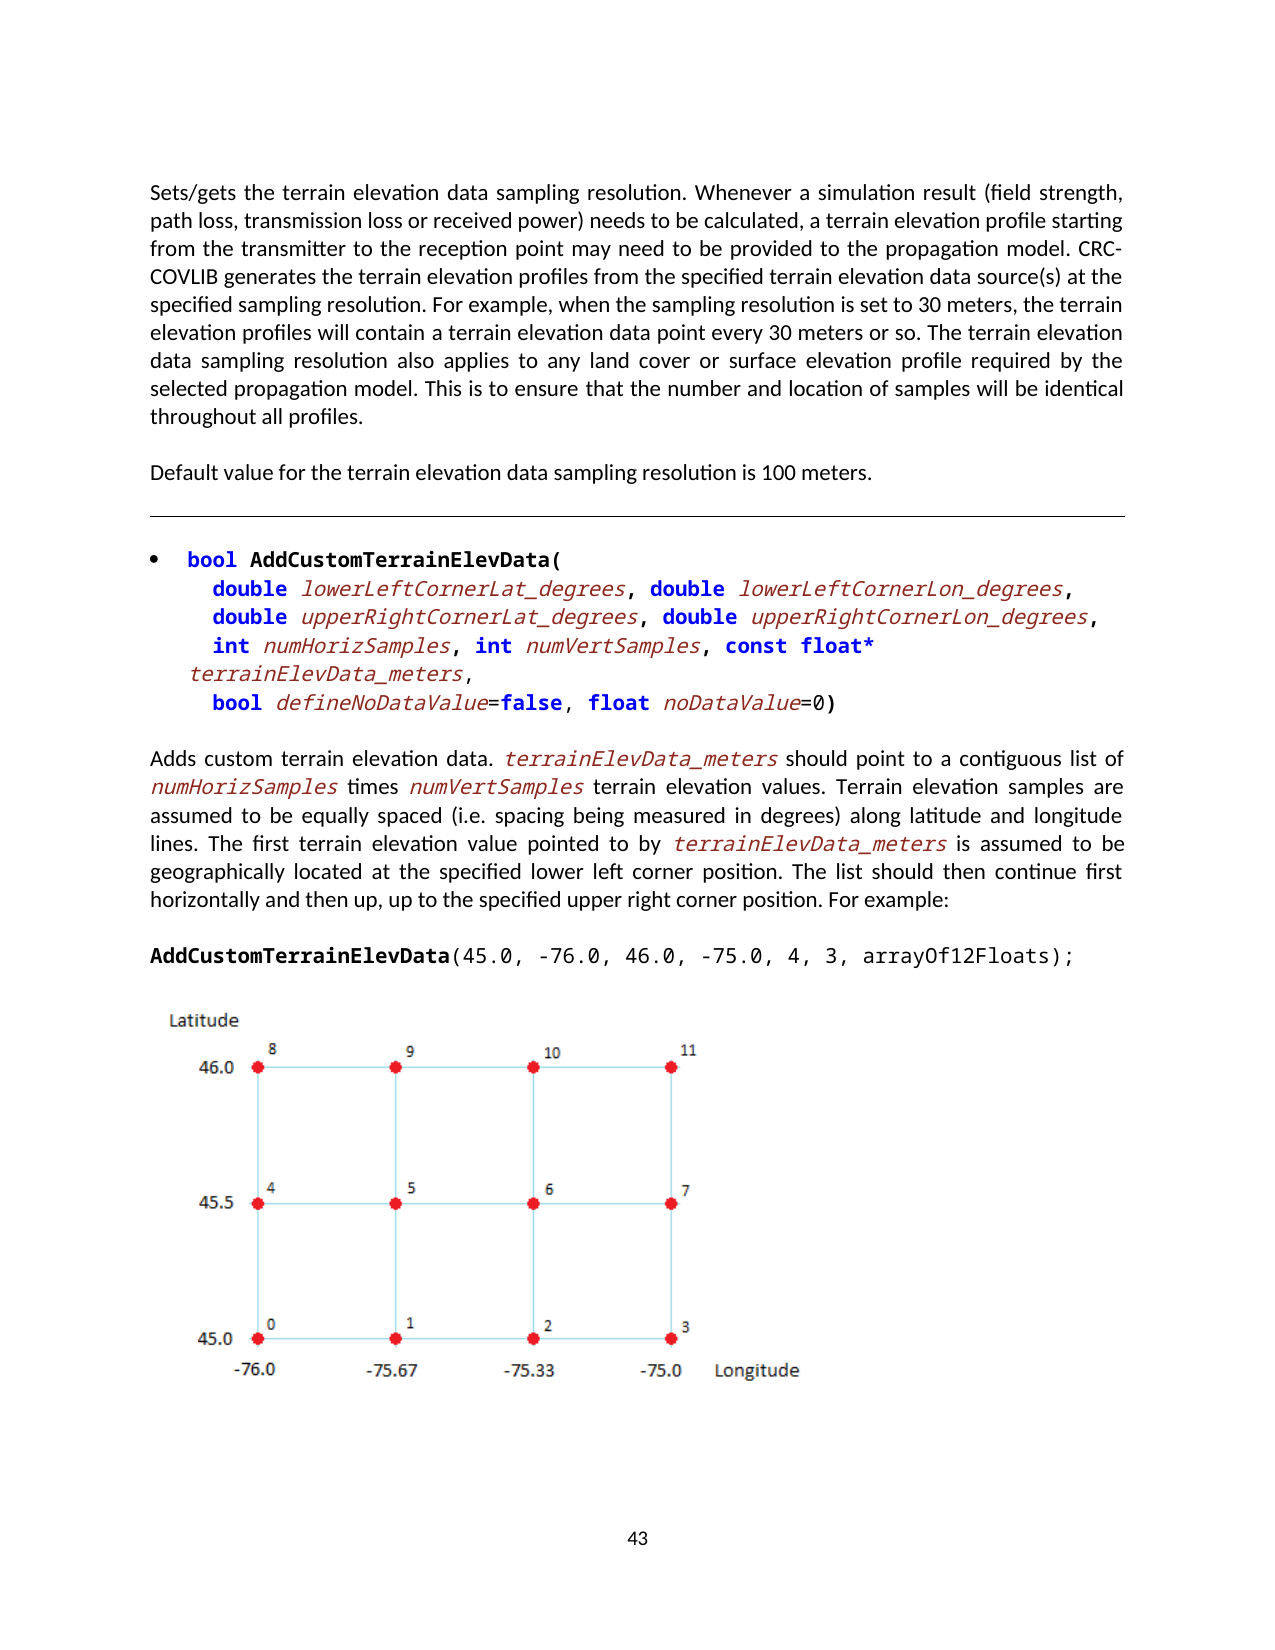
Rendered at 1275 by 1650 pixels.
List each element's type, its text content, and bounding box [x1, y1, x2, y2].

text Sets/gets the terrain elevation data sampling resolution. Whenever a simulation result (field strength, path loss, transmission loss or received power) needs to be calculated, a terrain elevation profile starting from the transmitter to the reception point may need to be provided to the propagation model. CRC-COVLIB generates the terrain elevation profiles from the specified terrain elevation data source(s) at the specified sampling resolution. For example, when the sampling resolution is set to 30 meters, the terrain elevation profiles will contain a terrain elevation data point every 30 meters or so. The terrain elevation data sampling resolution also applies to any land cover or surface elevation profile required by the selected propagation model. This is to ensure that the number and location of samples will be identical throughout all profiles. [150, 178, 1125, 430]
text Adds custom terrain elevation data. terrainElevData_meters should point to a contiguous list of numHorizSamples times numVertSamples terrain elevation values. Terrain elevation samples are assumed to be equally spaced (i.e. spacing being measured in degrees) along latitude and longitude lines. The first terrain elevation value pointed to by terrainElevData_meters is assumed to be geographically located at the specified lower left corner position. The list should then continue first horizontally and then up, up to the specified upper right corner position. For example: [150, 744, 1125, 913]
picture [150, 991, 836, 1425]
text AddCustomTerrainElevData(45.0, -76.0, 46.0, -75.0, 4, 3, arrayOf12Floats); [150, 941, 1125, 970]
list bool AddCustomTerrainElevData( double lowerLeftCornerLat_degrees, double lowerLeftCornerLon_degrees, double upperRightCornerLat_degrees, double upperRightCornerLon_degrees, int numHorizSamples, int numVertSamples, const float* terrainElevData_meters, bool defineNoDataValue=false, float noDataValue=0) [150, 545, 1125, 716]
text Default value for the terrain elevation data sampling resolution is 100 meters. [150, 458, 1125, 486]
